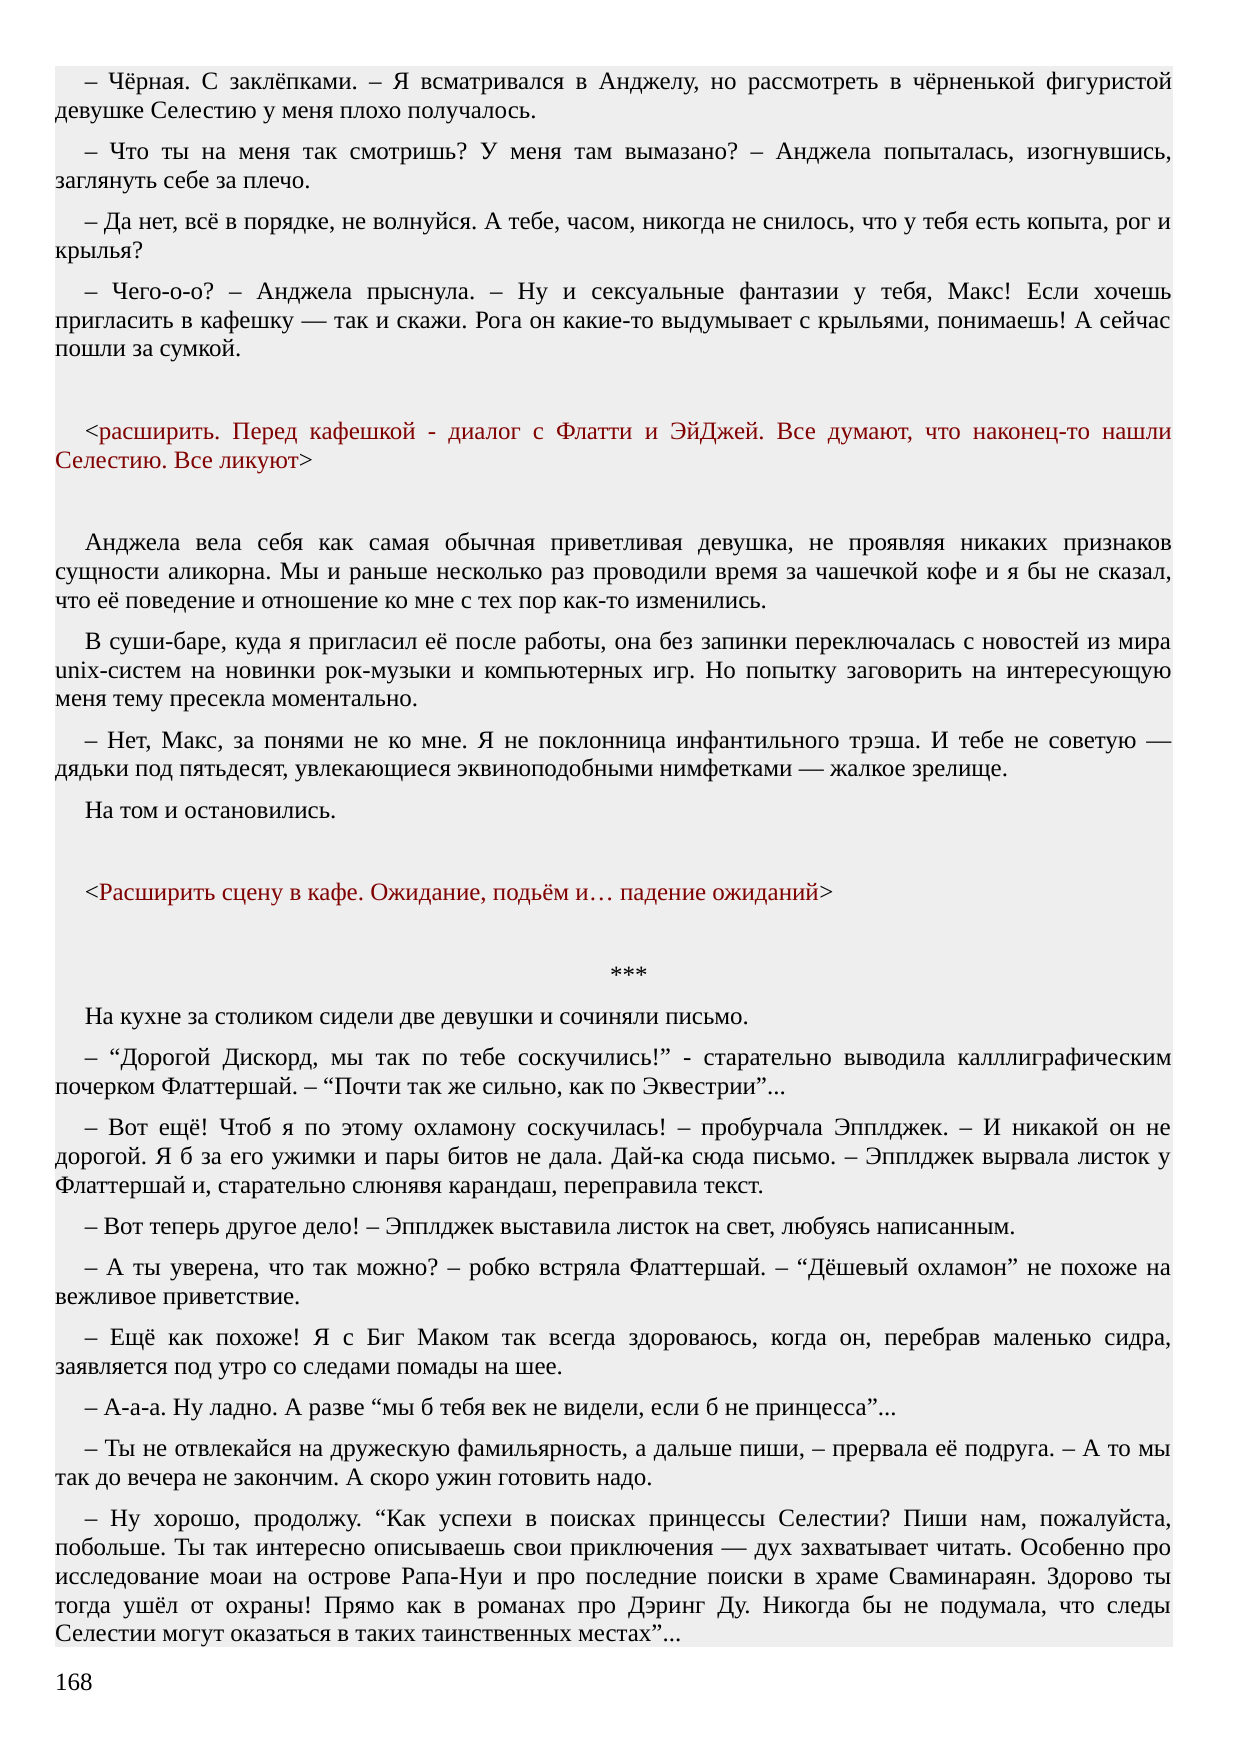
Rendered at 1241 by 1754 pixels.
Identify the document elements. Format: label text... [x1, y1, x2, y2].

text – Ещё как похоже! Я с Биг Маком так всегда здороваюсь, когда он, перебрав маленько сидра, заявляется под утро со следами помады на шее. [55, 1322, 1173, 1380]
text – Чёрная. С заклёпками. – Я всматривался в Анджелу, но рассмотреть в чёрненькой фигуристой девушке Селестию у меня плохо получалось. [55, 66, 1173, 123]
text – А-а-а. Ну ладно. А разве “мы б тебя век не видели, если б не принцесса”... [55, 1392, 1173, 1421]
text – А ты уверена, что так можно? – робко встряла Флаттершай. – “Дёшевый охламон” не похоже на вежливое приветствие. [55, 1252, 1173, 1310]
text – Чего-о-о? – Анджела прыснула. – Ну и сексуальные фантазии у тебя, Макс! Если хочешь пригласить в кафешку — так и скажи. Рога он какие-то выдумывает с крыльями, понимаешь! А сейчас пошли за сумкой. [55, 276, 1173, 362]
text – Ты не отвлекайся на дружескую фамильярность, а дальше пиши, – прервала её подруга. – А то мы так до вечера не закончим. А скоро ужин готовить надо. [55, 1433, 1173, 1491]
text – Ну хорошо, продолжу. “Как успехи в поисках принцессы Селестии? Пиши нам, пожалуйста, побольше. Ты так интересно описываешь свои приключения — дух захватывает читать. Особенно про исследование моаи на острове Рапа-Нуи и про последние поиски в храме Сваминараян. Здорово ты тогда ушёл от охраны! Прямо как в романах про Дэринг Ду. Никогда бы не подумала, что следы Селестии могут оказаться в таких таинственных местах”... [55, 1503, 1173, 1647]
text – Нет, Макс, за понями не ко мне. Я не поклонница инфантильного трэша. И тебе не советую — дядьки под пятьдесят, увлекающиеся эквиноподобными нимфетками — жалкое зрелище. [55, 725, 1173, 782]
text На том и остановились. [55, 795, 1173, 823]
text <расширить. Перед кафешкой - диалог с Флатти и ЭйДжей. Все думают, что наконец-то нашли Селестию. Все ликуют> [55, 416, 1173, 473]
text – Вот теперь другое дело! – Эпплджек выставила листок на свет, любуясь написанным. [55, 1211, 1173, 1240]
text <Расширить сцену в кафе. Ожидание, подьём и… падение ожиданий> [55, 877, 1173, 906]
text Анджела вела себя как самая обычная приветливая девушка, не проявляя никаких признаков сущности аликорна. Мы и раньше несколько раз проводили время за чашечкой кофе и я бы не сказал, что её поведение и отношение ко мне с тех пор как-то изменились. [55, 527, 1173, 613]
text – Вот ещё! Чтоб я по этому охламону соскучилась! – пробурчала Эпплджек. – И никакой он не дорогой. Я б за его ужимки и пары битов не дала. Дай-ка сюда письмо. – Эпплджек вырвала листок у Флаттершай и, старательно слюнявя карандаш, переправила текст. [55, 1112, 1173, 1198]
text – “Дорогой Дискорд, мы так по тебе соскучились!” - старательно выводила калллиграфическим почерком Флаттершай. – “Почти так же сильно, как по Эквестрии”... [55, 1042, 1173, 1100]
text – Да нет, всё в порядке, не волнуйся. А тебе, часом, никогда не снилось, что у тебя есть копыта, рог и крылья? [55, 206, 1173, 263]
text В суши-баре, куда я пригласил её после работы, она без запинки переключалась с новостей из мира unix-систем на новинки рок-музыки и компьютерных игр. Но попытку заговорить на интересующую меня тему пресекла моментально. [55, 626, 1173, 712]
text На кухне за столиком сидели две девушки и сочиняли письмо. [55, 1001, 1173, 1030]
text *** [55, 960, 1173, 988]
text – Что ты на меня так смотришь? У меня там вымазано? – Анджела попыталась, изогнувшись, заглянуть себе за плечо. [55, 136, 1173, 193]
